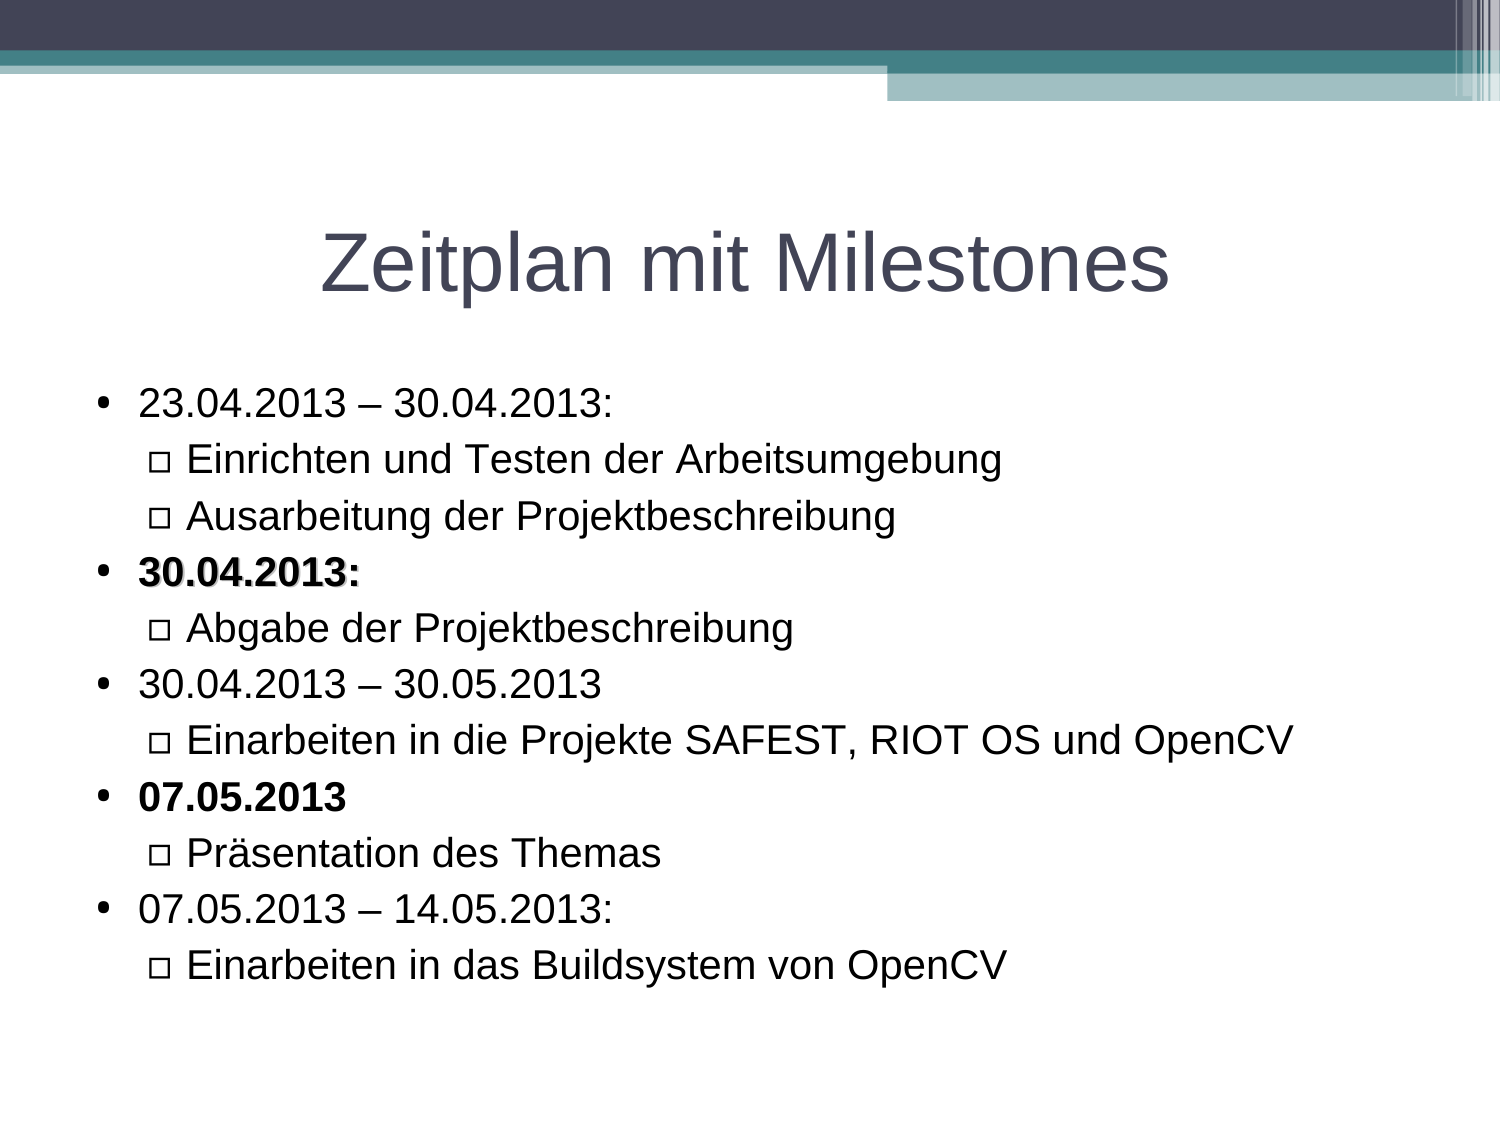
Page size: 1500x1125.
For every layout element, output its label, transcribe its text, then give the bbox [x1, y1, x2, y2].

title Zeitplan mit Milestones [70, 174, 1421, 343]
list 23.04.2013 – 30.04.2013: Einrichten und Testen der Arbeitsumgebung Ausarbeitung der Projektbeschreibung 30.04.2013: Abgabe der Projektbeschreibung 30.04.2013 – 30.05.2013 Einarbeiten in die Projekte SAFEST, RIOT OS und OpenCV 07.05.2013 Präsentation des Themas 07.05.2013 – 14.05.2013: Einarbeiten in das Buildsystem von OpenCV [63, 368, 1430, 1125]
